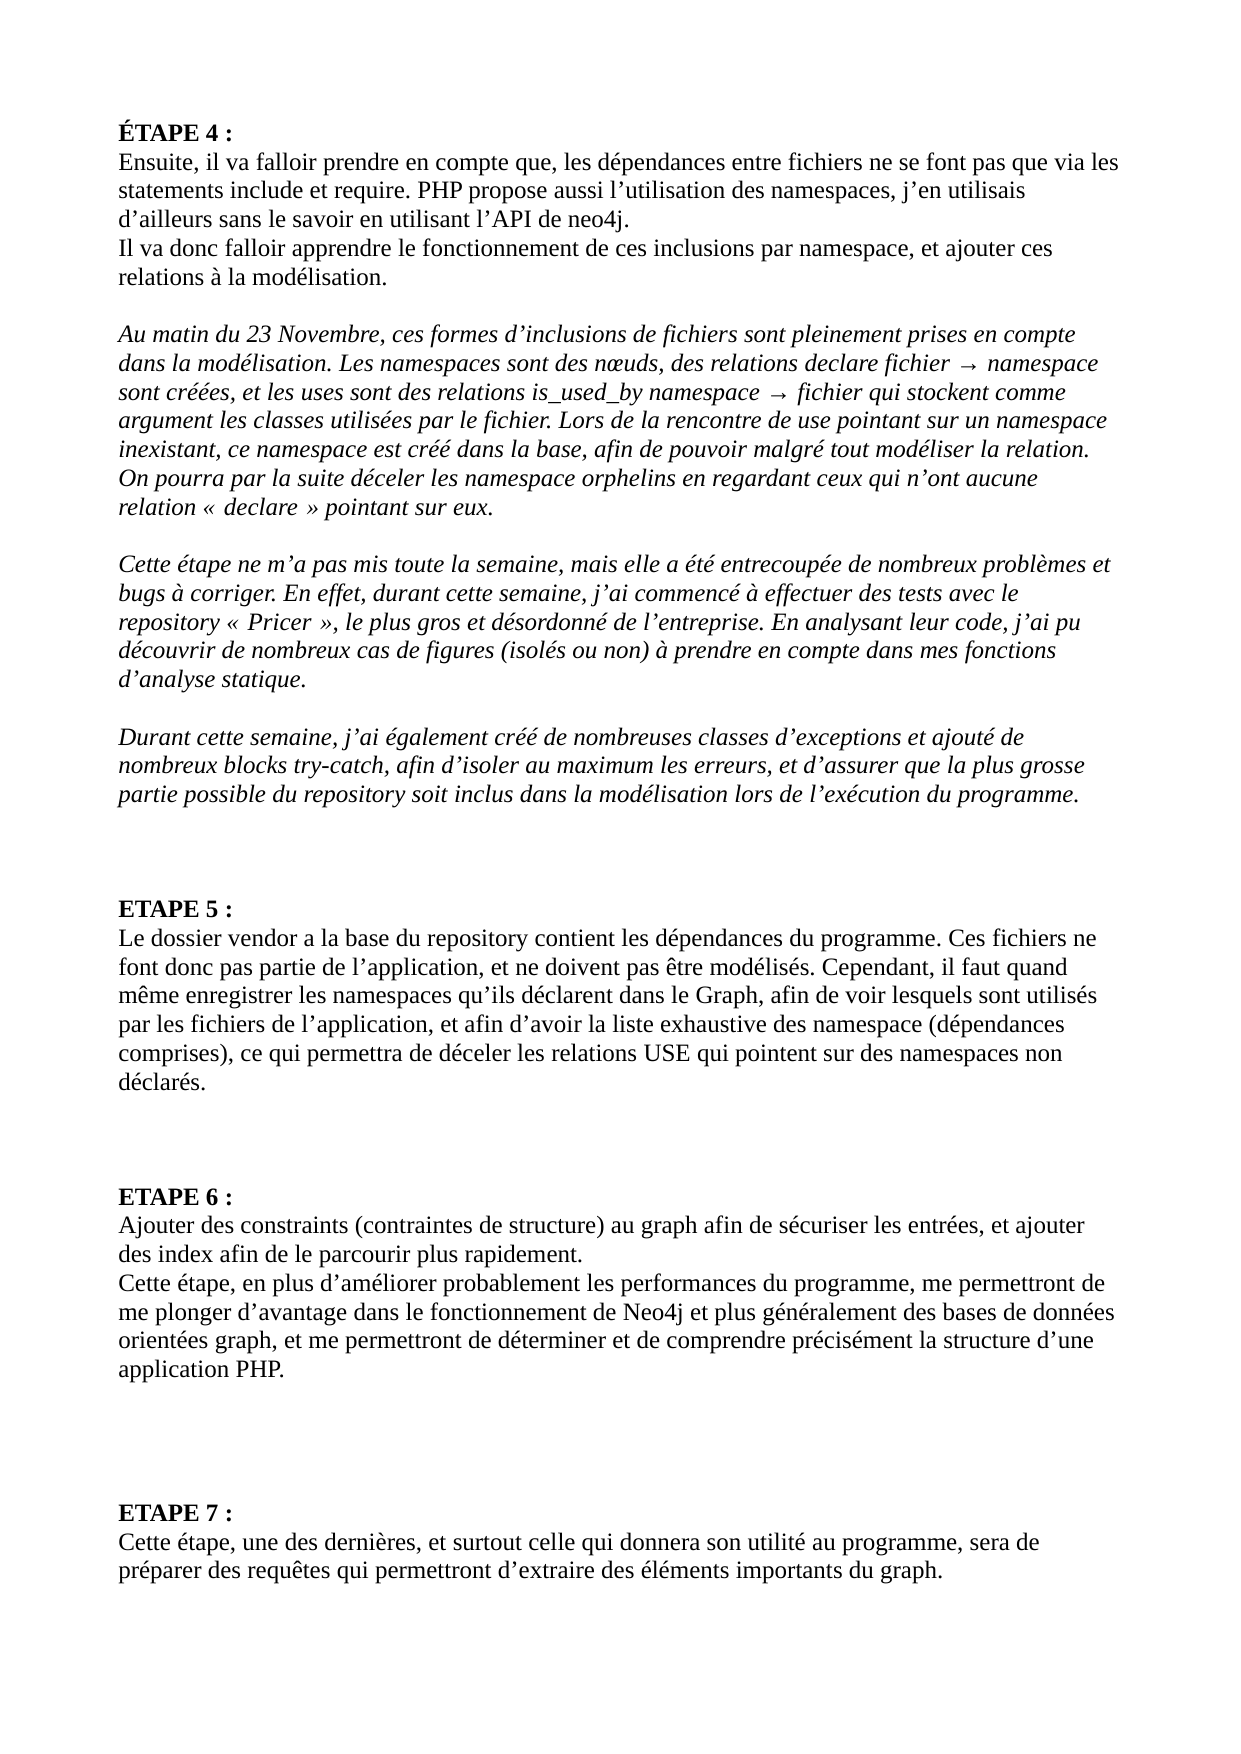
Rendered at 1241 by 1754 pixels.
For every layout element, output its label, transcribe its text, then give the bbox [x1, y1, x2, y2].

text Cette étape, en plus d’améliorer probablement les performances du programme, me permettront de me plonger d’avantage dans le fonctionnement de Neo4j et plus généralement des bases de données orientées graph, et me permettront de déterminer et de comprendre précisément la structure d’une application PHP. [118, 1268, 1122, 1383]
text Cette étape ne m’a pas mis toute la semaine, mais elle a été entrecoupée de nombreux problèmes et bugs à corriger. En effet, durant cette semaine, j’ai commencé à effectuer des tests avec le repository « Pricer », le plus gros et désordonné de l’entreprise. En analysant leur code, j’ai pu découvrir de nombreux cas de figures (isolés ou non) à prendre en compte dans mes fonctions d’analyse statique. [118, 549, 1122, 693]
text Au matin du 23 Novembre, ces formes d’inclusions de fichiers sont pleinement prises en compte dans la modélisation. Les namespaces sont des nœuds, des relations declare fichier → namespace sont créées, et les uses sont des relations is_used_by namespace → fichier qui stockent comme argument les classes utilisées par le fichier. Lors de la rencontre de use pointant sur un namespace inexistant, ce namespace est créé dans la base, afin de pouvoir malgré tout modéliser la relation. On pourra par la suite déceler les namespace orphelins en regardant ceux qui n’ont aucune relation « declare » pointant sur eux. [118, 319, 1122, 521]
text ÉTAPE 4 : [118, 118, 1122, 147]
text Le dossier vendor a la base du repository contient les dépendances du programme. Ces fichiers ne font donc pas partie de l’application, et ne doivent pas être modélisés. Cependant, il faut quand même enregistrer les namespaces qu’ils déclarent dans le Graph, afin de voir lesquels sont utilisés par les fichiers de l’application, et afin d’avoir la liste exhaustive des namespace (dépendances comprises), ce qui permettra de déceler les relations USE qui pointent sur des namespaces non déclarés. [118, 923, 1122, 1096]
text Durant cette semaine, j’ai également créé de nombreuses classes d’exceptions et ajouté de nombreux blocks try-catch, afin d’isoler au maximum les erreurs, et d’assurer que la plus grosse partie possible du repository soit inclus dans la modélisation lors de l’exécution du programme. [118, 722, 1122, 808]
text Ajouter des constraints (contraintes de structure) au graph afin de sécuriser les entrées, et ajouter des index afin de le parcourir plus rapidement. [118, 1211, 1122, 1268]
text Cette étape, une des dernières, et surtout celle qui donnera son utilité au programme, sera de préparer des requêtes qui permettront d’extraire des éléments importants du graph. [118, 1527, 1122, 1584]
text ETAPE 7 : [118, 1498, 1122, 1527]
text Il va donc falloir apprendre le fonctionnement de ces inclusions par namespace, et ajouter ces relations à la modélisation. [118, 233, 1122, 291]
text ETAPE 5 : [118, 894, 1122, 923]
text ETAPE 6 : [118, 1182, 1122, 1211]
text Ensuite, il va falloir prendre en compte que, les dépendances entre fichiers ne se font pas que via les statements include et require. PHP propose aussi l’utilisation des namespaces, j’en utilisais d’ailleurs sans le savoir en utilisant l’API de neo4j. [118, 147, 1122, 233]
